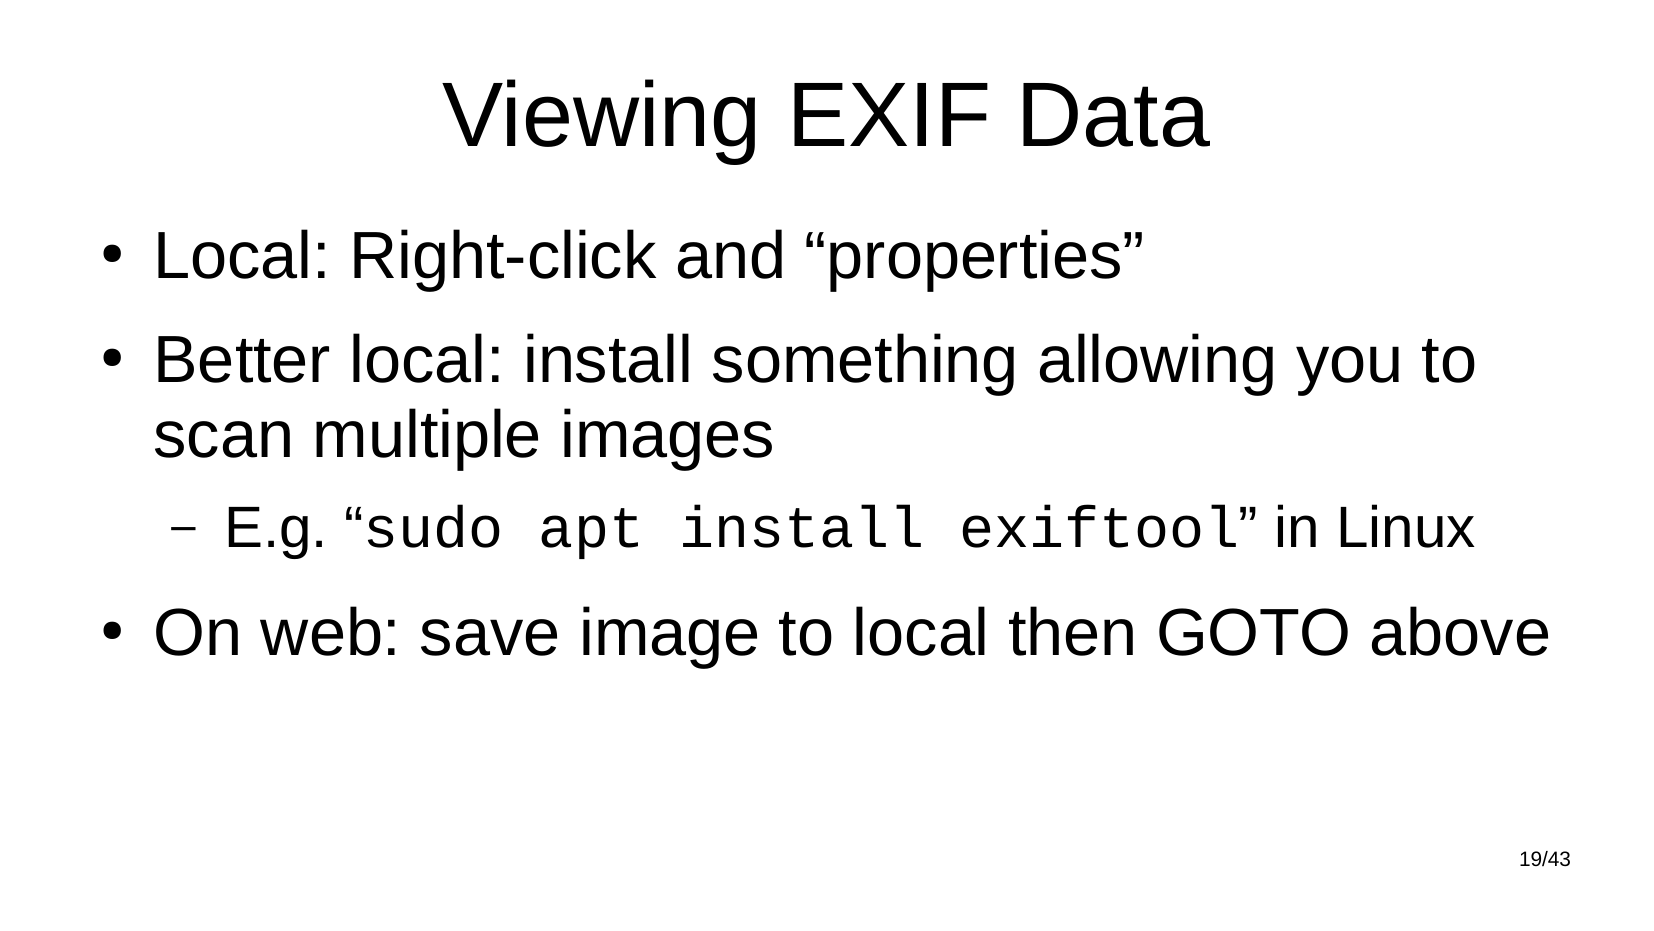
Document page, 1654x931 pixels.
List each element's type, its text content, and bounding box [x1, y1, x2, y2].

list Local: Right-click and “properties” Better local: install something allowing you to scan multiple images E.g. “sudo apt install exiftool” in Linux On web: save image to local then GOTO above [82, 217, 1571, 758]
title Viewing EXIF Data [82, 37, 1571, 193]
